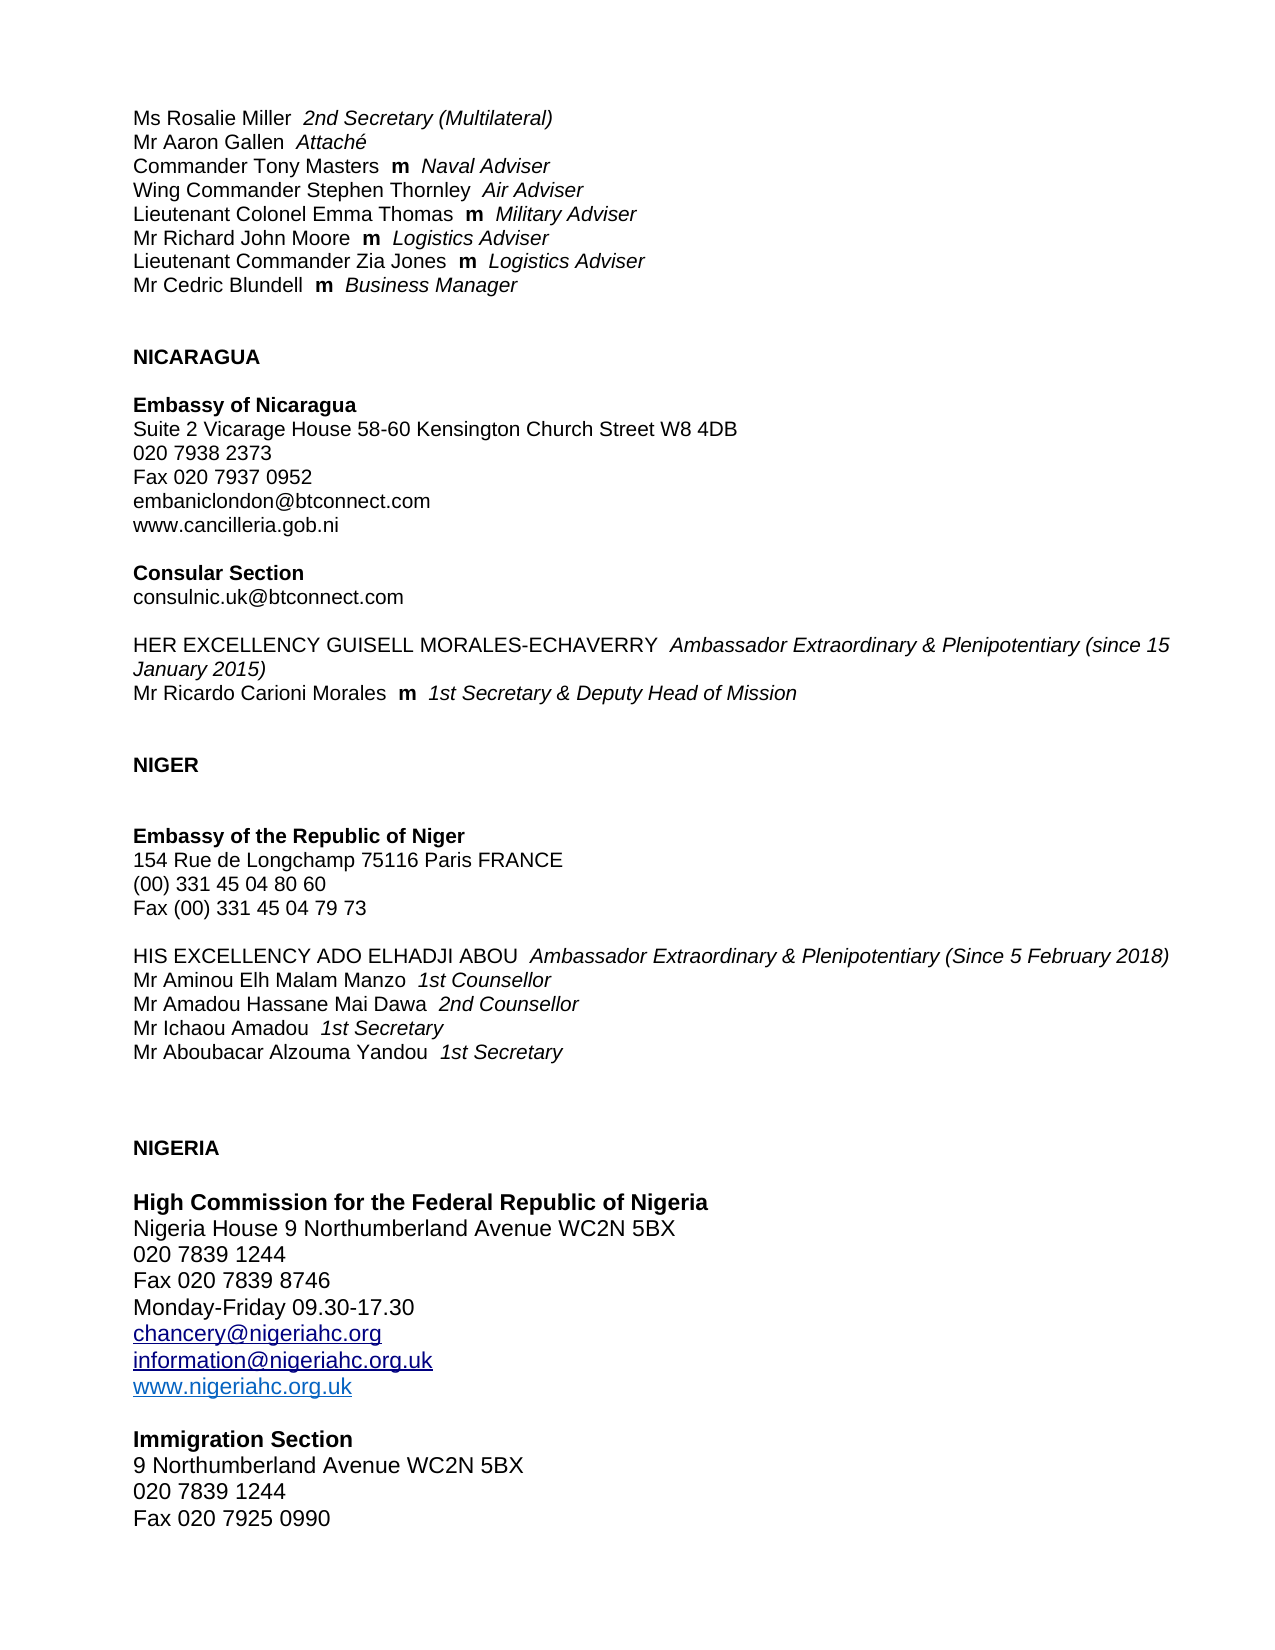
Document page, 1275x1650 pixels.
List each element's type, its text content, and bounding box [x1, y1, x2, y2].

text Mr Aminou Elh Malam Manzo 1st Counsellor [133, 968, 1181, 992]
text Mr Richard John Moore m Logistics Adviser [133, 225, 1181, 249]
text Suite 2 Vicarage House 58-60 Kensington Church Street W8 4DB [133, 417, 1181, 441]
text Immigration Section [133, 1426, 1181, 1452]
text Mr Cedric Blundell m Business Manager [133, 273, 1181, 297]
subtitle Embassy of Nicaragua [133, 393, 1181, 417]
text Mr Aaron Gallen Attaché [133, 129, 1181, 153]
text 9 Northumberland Avenue WC2N 5BX [133, 1452, 1181, 1478]
text Fax 020 7937 0952 [133, 465, 1181, 489]
text 020 7839 1244 [133, 1478, 1181, 1505]
text Fax 020 7925 0990 [133, 1505, 1181, 1531]
text Ms Rosalie Miller 2nd Secretary (Multilateral) [133, 106, 1181, 129]
text Wing Commander Stephen Thornley Air Adviser [133, 177, 1181, 201]
text Fax (00) 331 45 04 79 73 [133, 896, 1181, 920]
text Lieutenant Commander Zia Jones m Logistics Adviser [133, 249, 1181, 273]
text www.nigeriahc.org.uk [133, 1373, 1181, 1399]
text embaniclondon@btconnect.com [133, 489, 1181, 513]
text Mr Ichaou Amadou 1st Secretary [133, 1016, 1181, 1040]
text HER EXCELLENCY GUISELL MORALES-ECHAVERRY Ambassador Extraordinary & Plenipotentiary (since 15 January 2015) [133, 633, 1181, 681]
text www.cancilleria.gob.ni [133, 513, 1181, 537]
text 020 7839 1244 [133, 1241, 1181, 1267]
text (00) 331 45 04 80 60 [133, 872, 1181, 896]
text 154 Rue de Longchamp 75116 Paris FRANCE [133, 848, 1181, 872]
text NICARAGUA [133, 345, 1181, 369]
text Consular Section [133, 561, 1181, 585]
text 020 7938 2373 [133, 441, 1181, 465]
subtitle Embassy of the Republic of Niger [133, 824, 1181, 848]
text information@nigeriahc.org.uk [133, 1347, 1181, 1373]
text Mr Ricardo Carioni Morales m 1st Secretary & Deputy Head of Mission [133, 681, 1181, 704]
text chancery@nigeriahc.org [133, 1320, 1181, 1347]
text Mr Amadou Hassane Mai Dawa 2nd Counsellor [133, 992, 1181, 1016]
text HIS EXCELLENCY ADO ELHADJI ABOU Ambassador Extraordinary & Plenipotentiary (Since 5 February 2018) [133, 944, 1181, 968]
text Fax 020 7839 8746 [133, 1267, 1181, 1294]
text Commander Tony Masters m Naval Adviser [133, 153, 1181, 177]
text consulnic.uk@btconnect.com [133, 585, 1181, 609]
text Lieutenant Colonel Emma Thomas m Military Adviser [133, 201, 1181, 225]
text Monday-Friday 09.30-17.30 [133, 1294, 1181, 1320]
text NIGER [133, 752, 1181, 776]
text Mr Aboubacar Alzouma Yandou 1st Secretary [133, 1040, 1181, 1064]
text High Commission for the Federal Republic of Nigeria [133, 1188, 1181, 1215]
text Nigeria House 9 Northumberland Avenue WC2N 5BX [133, 1215, 1181, 1241]
subtitle NIGERIA [133, 1136, 1181, 1160]
